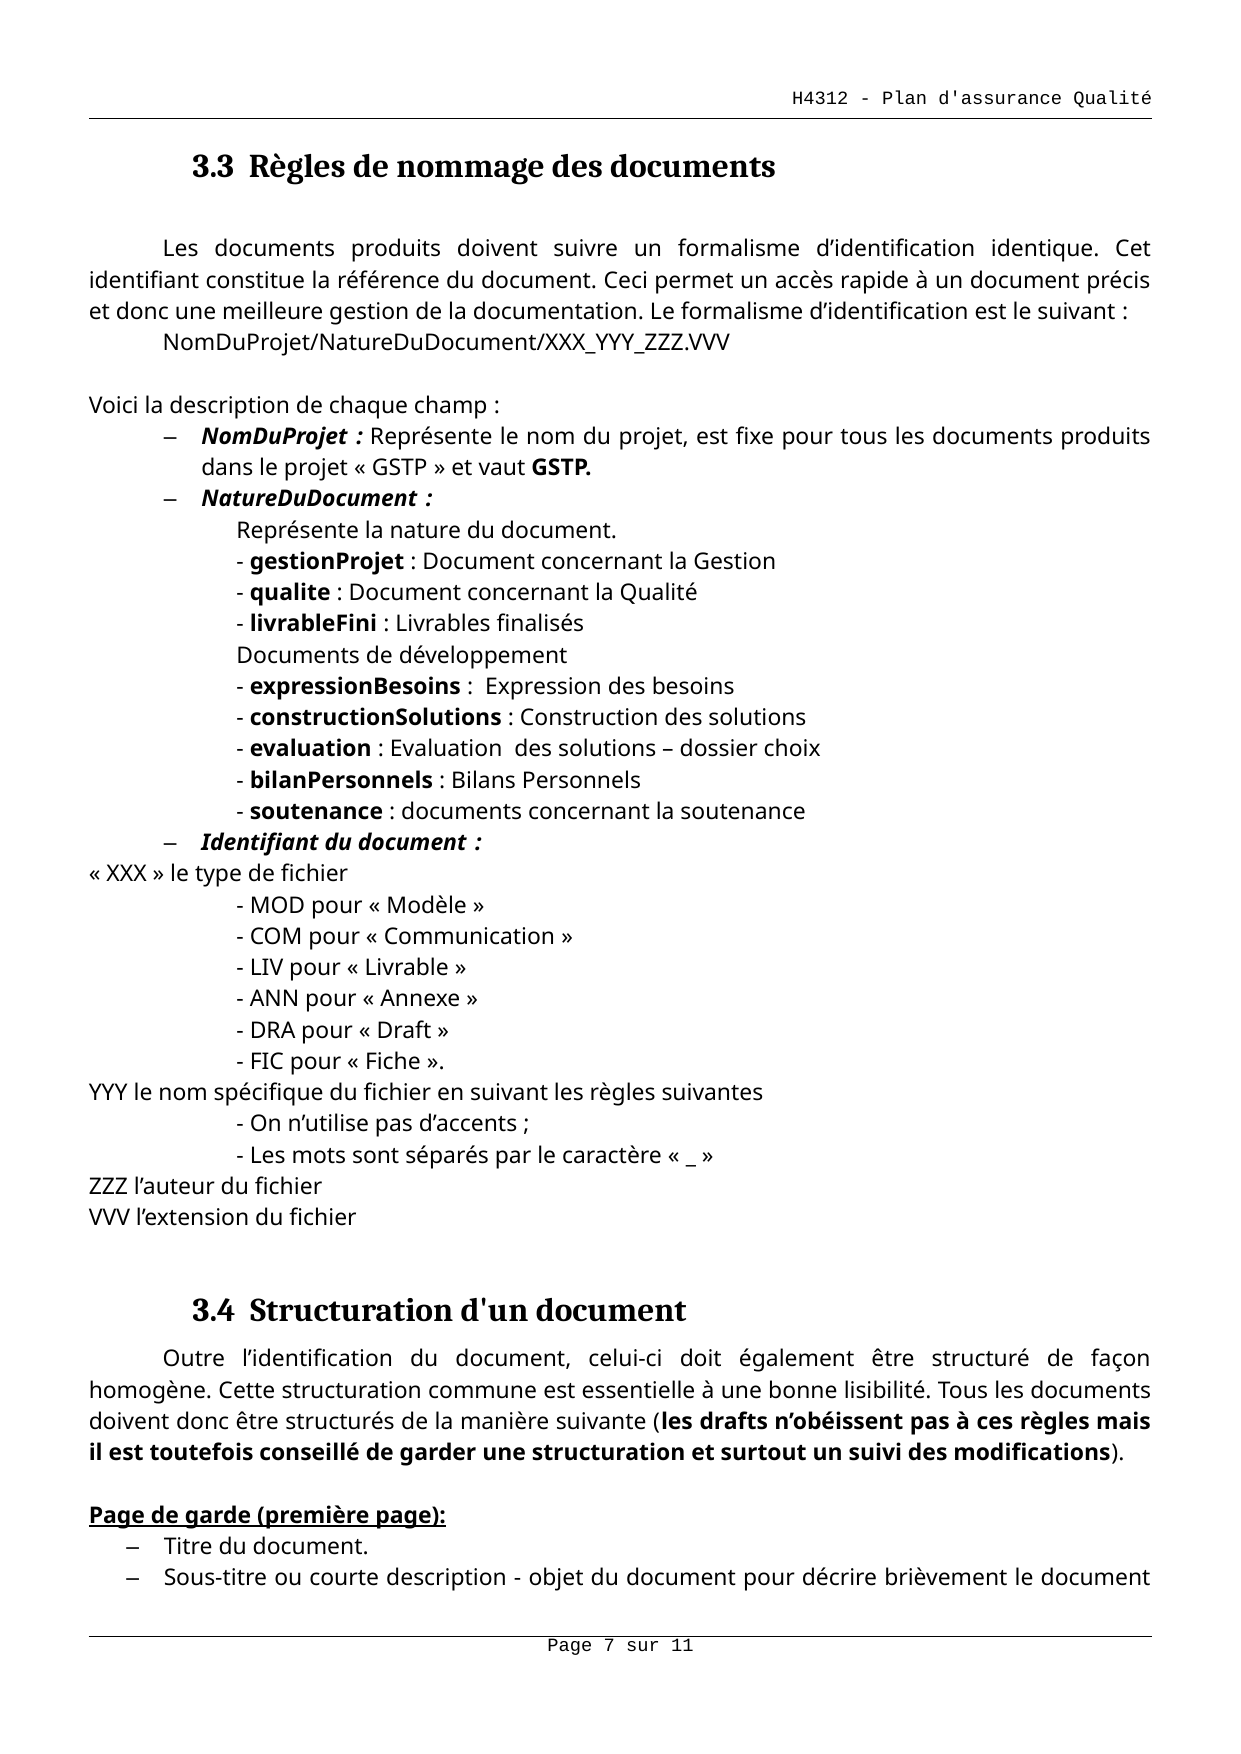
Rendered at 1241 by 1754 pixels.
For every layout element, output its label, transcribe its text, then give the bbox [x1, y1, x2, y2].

text - soutenance : documents concernant la soutenance [88, 795, 1152, 826]
subtitle Règles de nommage des documents [133, 147, 1152, 186]
text Les documents produits doivent suivre un formalisme d’identification identique. Cet identifiant constitue la référence du document. Ceci permet un accès rapide à un document précis et donc une meilleure gestion de la documentation. Le formalisme d’identification est le suivant : [88, 232, 1152, 326]
text - qualite : Document concernant la Qualité [88, 576, 1152, 607]
text Outre l’identification du document, celui-ci doit également être structuré de façon homogène. Cette structuration commune est essentielle à une bonne lisibilité. Tous les documents doivent donc être structurés de la manière suivante (les drafts n’obéissent pas à ces règles mais il est toutefois conseillé de garder une structuration et surtout un suivi des modifications). [88, 1342, 1152, 1467]
text - bilanPersonnels : Bilans Personnels [88, 764, 1152, 795]
list NomDuProjet : Représente le nom du projet, est fixe pour tous les documents produits dans le projet « GSTP » et vaut GSTP. [163, 420, 1152, 482]
text - livrableFini : Livrables finalisés [88, 607, 1152, 639]
text - DRA pour « Draft » [88, 1014, 1152, 1045]
text - constructionSolutions : Construction des solutions [88, 701, 1152, 732]
text - expressionBesoins : Expression des besoins [88, 670, 1152, 701]
list Titre du document. [126, 1530, 1152, 1561]
list NatureDuDocument : [163, 482, 1152, 514]
text « XXX » le type de fichier [88, 857, 1152, 889]
list Sous-titre ou courte description - objet du document pour décrire brièvement le document [126, 1561, 1152, 1592]
subtitle Structuration d'un document [133, 1291, 1152, 1330]
text ZZZ l’auteur du fichier [88, 1170, 1152, 1201]
text - ANN pour « Annexe » [88, 982, 1152, 1014]
text NomDuProjet/NatureDuDocument/XXX_YYY_ZZZ.VVV [88, 326, 1152, 357]
text - Les mots sont séparés par le caractère « _ » [88, 1139, 1152, 1170]
text - evaluation : Evaluation des solutions – dossier choix [88, 732, 1152, 764]
text - COM pour « Communication » [88, 920, 1152, 951]
text YYY le nom spécifique du fichier en suivant les règles suivantes [88, 1076, 1152, 1107]
text - MOD pour « Modèle » [88, 889, 1152, 920]
text VVV l’extension du fichier [88, 1201, 1152, 1232]
text - gestionProjet : Document concernant la Gestion [88, 545, 1152, 576]
text - On n’utilise pas d’accents ; [88, 1107, 1152, 1139]
text Documents de développement [88, 639, 1152, 670]
text Voici la description de chaque champ : [88, 389, 1152, 420]
text Page de garde (première page): [88, 1498, 1152, 1530]
text - LIV pour « Livrable » [88, 951, 1152, 982]
text Représente la nature du document. [88, 514, 1152, 545]
list Identifiant du document : [163, 826, 1152, 857]
text - FIC pour « Fiche ». [88, 1045, 1152, 1076]
